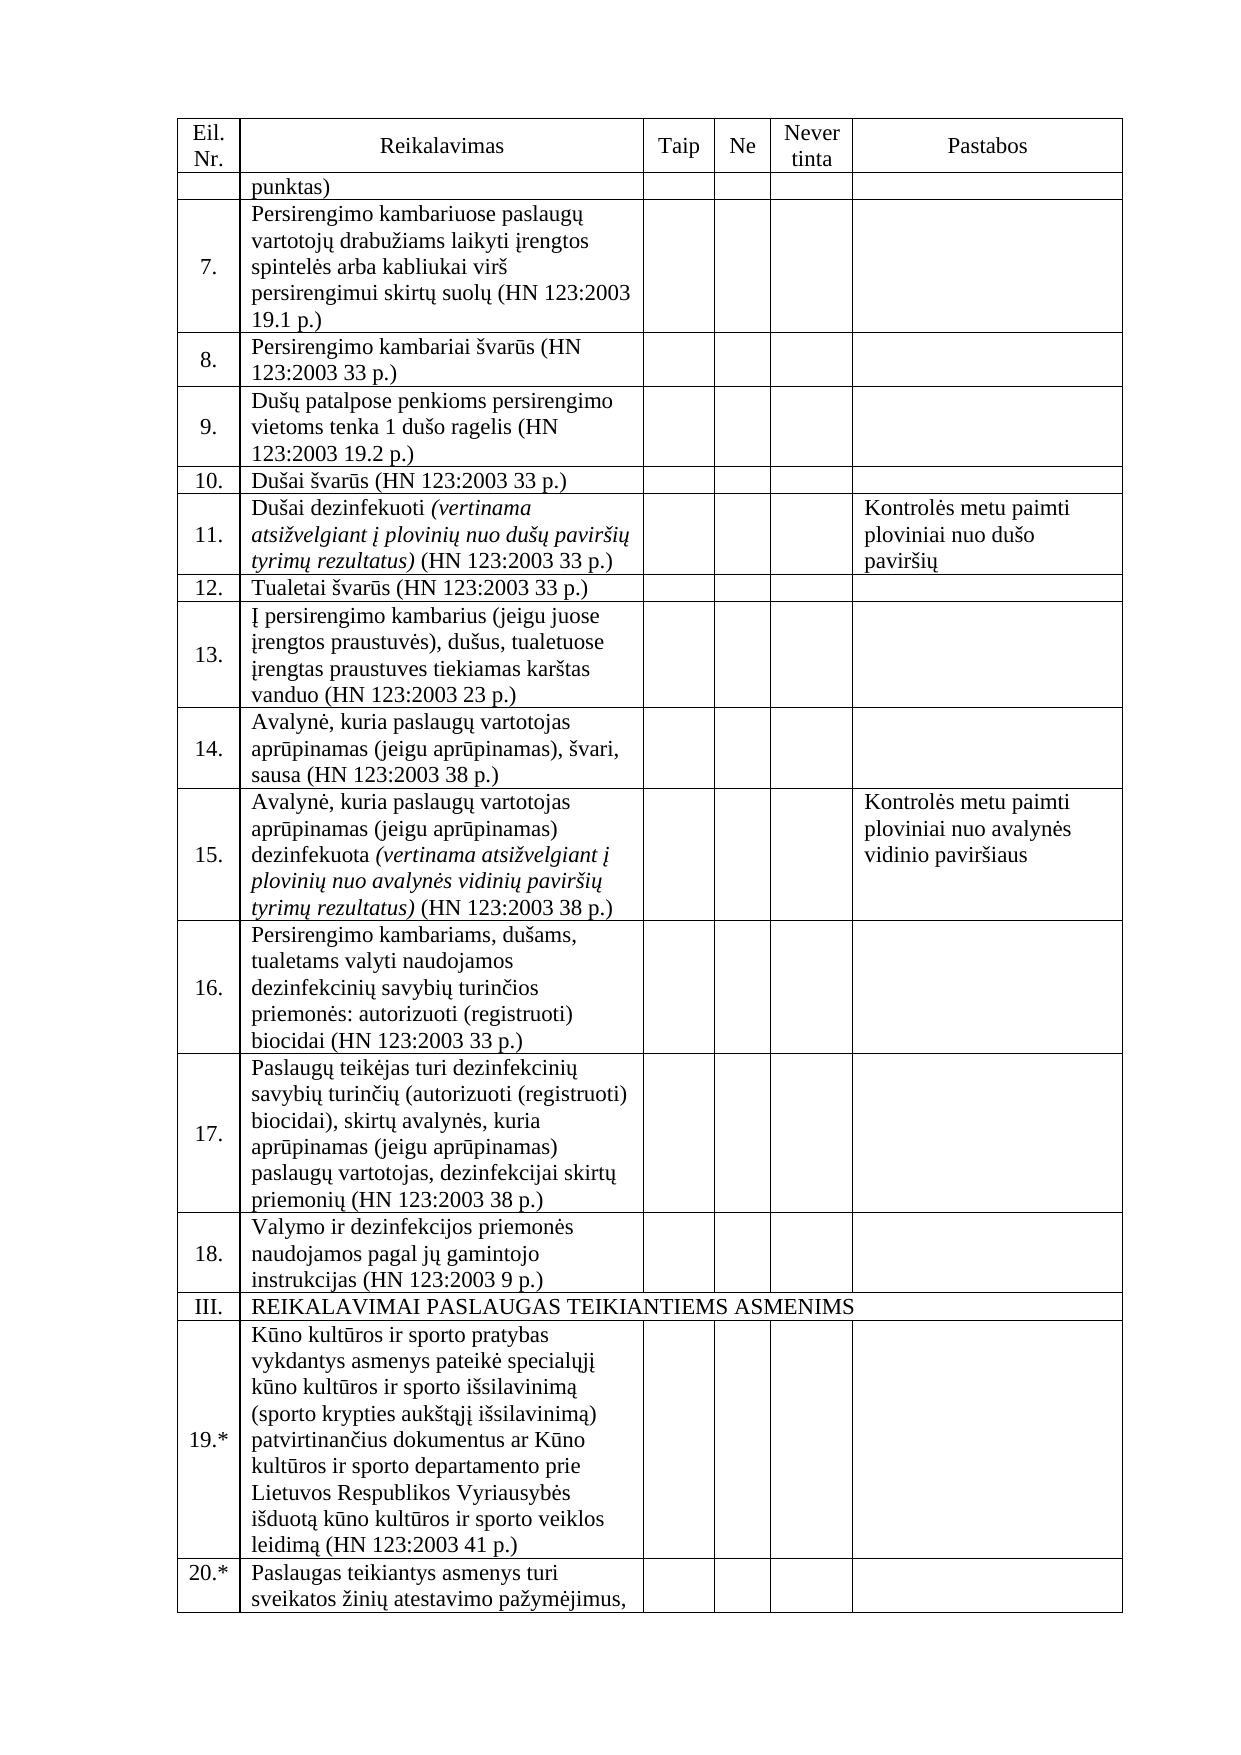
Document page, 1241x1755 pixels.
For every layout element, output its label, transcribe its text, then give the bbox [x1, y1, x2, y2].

table_cell 20.* [178, 1559, 239, 1612]
table_cell [715, 1213, 770, 1292]
table_cell [853, 1213, 1122, 1292]
table_cell punktas) [241, 173, 643, 199]
table_cell Persirengimo kambariai švarūs (HN 123:2003 33 p.) [241, 333, 643, 386]
table_cell [644, 387, 714, 466]
table_cell [771, 173, 852, 199]
table_cell Avalynė, kuria paslaugų vartotojas aprūpinamas (jeigu aprūpinamas), švari, sausa (HN 123:2003 38 p.) [241, 708, 643, 787]
table_cell Paslaugų teikėjas turi dezinfekcinių savybių turinčių (autorizuoti (registruoti) biocidai), skirtų avalynės, kuria aprūpinamas (jeigu aprūpinamas) paslaugų vartotojas, dezinfekcijai skirtų priemonių (HN 123:2003 38 p.) [241, 1054, 643, 1212]
table_cell 11. [178, 494, 239, 573]
table_cell Dušai švarūs (HN 123:2003 33 p.) [241, 467, 643, 493]
table_cell Kontrolės metu paimti ploviniai nuo dušo paviršių [853, 494, 1122, 573]
table_cell [853, 333, 1122, 386]
table_cell [715, 1321, 770, 1558]
table_cell Paslaugas teikiantys asmenys turi sveikatos žinių atestavimo pažymėjimus, [241, 1559, 643, 1612]
table_cell [715, 173, 770, 199]
table_cell [715, 1054, 770, 1212]
table_cell [853, 1054, 1122, 1212]
table_cell [853, 708, 1122, 787]
table_cell [644, 333, 714, 386]
table_cell [771, 200, 852, 332]
table_cell [853, 200, 1122, 332]
table_cell [644, 602, 714, 707]
table_cell 7. [178, 200, 239, 332]
table_cell [644, 494, 714, 573]
table_header Ne [715, 119, 770, 172]
table_cell [715, 789, 770, 920]
table_cell [853, 467, 1122, 493]
table_cell [644, 200, 714, 332]
table_cell [715, 708, 770, 787]
table_cell Valymo ir dezinfekcijos priemonės naudojamos pagal jų gamintojo instrukcijas (HN 123:2003 9 p.) [241, 1213, 643, 1292]
table_cell [771, 1213, 852, 1292]
table_cell 19.* [178, 1321, 239, 1558]
table_cell 15. [178, 789, 239, 920]
table_cell [715, 200, 770, 332]
table_cell III. [178, 1293, 239, 1320]
table_cell 16. [178, 921, 239, 1053]
table_cell Dušų patalpose penkioms persirengimo vietoms tenka 1 dušo ragelis (HN 123:2003 19.2 p.) [241, 387, 643, 466]
table_cell [644, 1321, 714, 1558]
table_cell [771, 921, 852, 1053]
table_cell 10. [178, 467, 239, 493]
table_cell 9. [178, 387, 239, 466]
table_cell [644, 708, 714, 787]
table_cell [644, 921, 714, 1053]
table_cell [644, 173, 714, 199]
table_cell [715, 1559, 770, 1612]
table_cell REIKALAVIMAI PASLAUGAS TEIKIANTIEMS ASMENIMS [241, 1293, 1122, 1320]
table_cell Persirengimo kambariams, dušams, tualetams valyti naudojamos dezinfekcinių savybių turinčios priemonės: autorizuoti (registruoti) biocidai (HN 123:2003 33 p.) [241, 921, 643, 1053]
table_cell [644, 575, 714, 601]
table_cell [771, 789, 852, 920]
table_cell [853, 602, 1122, 707]
table_cell [771, 575, 852, 601]
table_header Eil. Nr. [178, 119, 239, 172]
table_cell 13. [178, 602, 239, 707]
table_cell [644, 1054, 714, 1212]
table_cell [644, 789, 714, 920]
table_cell [853, 1321, 1122, 1558]
table_cell [771, 467, 852, 493]
table_cell 17. [178, 1054, 239, 1212]
table_cell [771, 1321, 852, 1558]
table_cell [771, 1559, 852, 1612]
table_cell [771, 387, 852, 466]
table_cell [715, 575, 770, 601]
table_cell Tualetai švarūs (HN 123:2003 33 p.) [241, 575, 643, 601]
table_cell [771, 1054, 852, 1212]
table_cell Avalynė, kuria paslaugų vartotojas aprūpinamas (jeigu aprūpinamas) dezinfekuota (vertinama atsižvelgiant į plovinių nuo avalynės vidinių paviršių tyrimų rezultatus) (HN 123:2003 38 p.) [241, 789, 643, 920]
table_cell [853, 1559, 1122, 1612]
table_cell [715, 467, 770, 493]
table_cell [715, 387, 770, 466]
table_cell Kontrolės metu paimti ploviniai nuo avalynės vidinio paviršiaus [853, 789, 1122, 920]
table_cell 18. [178, 1213, 239, 1292]
table_cell [178, 173, 239, 199]
table_cell Į persirengimo kambarius (jeigu juose įrengtos praustuvės), dušus, tualetuose įrengtas praustuves tiekiamas karštas vanduo (HN 123:2003 23 p.) [241, 602, 643, 707]
table_cell 14. [178, 708, 239, 787]
table_cell [715, 494, 770, 573]
table_cell Dušai dezinfekuoti (vertinama atsižvelgiant į plovinių nuo dušų paviršių tyrimų rezultatus) (HN 123:2003 33 p.) [241, 494, 643, 573]
table_header Pastabos [853, 119, 1122, 172]
table_cell 8. [178, 333, 239, 386]
table_header Reikalavimas [241, 119, 643, 172]
table_cell [853, 173, 1122, 199]
table_cell [771, 494, 852, 573]
table_cell [853, 387, 1122, 466]
table_header Nevertinta [771, 119, 852, 172]
table_cell [644, 467, 714, 493]
table_cell [853, 921, 1122, 1053]
table_cell [644, 1559, 714, 1612]
table_cell [715, 602, 770, 707]
table_cell [715, 921, 770, 1053]
table_cell [853, 575, 1122, 601]
table_cell [771, 602, 852, 707]
table_cell [644, 1213, 714, 1292]
table_header Taip [644, 119, 714, 172]
table_cell Persirengimo kambariuose paslaugų vartotojų drabužiams laikyti įrengtos spintelės arba kabliukai virš persirengimui skirtų suolų (HN 123:2003 19.1 p.) [241, 200, 643, 332]
table_cell 12. [178, 575, 239, 601]
table_cell [715, 333, 770, 386]
table_cell [771, 333, 852, 386]
table_cell [771, 708, 852, 787]
table_cell Kūno kultūros ir sporto pratybas vykdantys asmenys pateikė specialųjį kūno kultūros ir sporto išsilavinimą (sporto krypties aukštąjį išsilavinimą) patvirtinančius dokumentus ar Kūno kultūros ir sporto departamento prie Lietuvos Respublikos Vyriausybės išduotą kūno kultūros ir sporto veiklos leidimą (HN 123:2003 41 p.) [241, 1321, 643, 1558]
